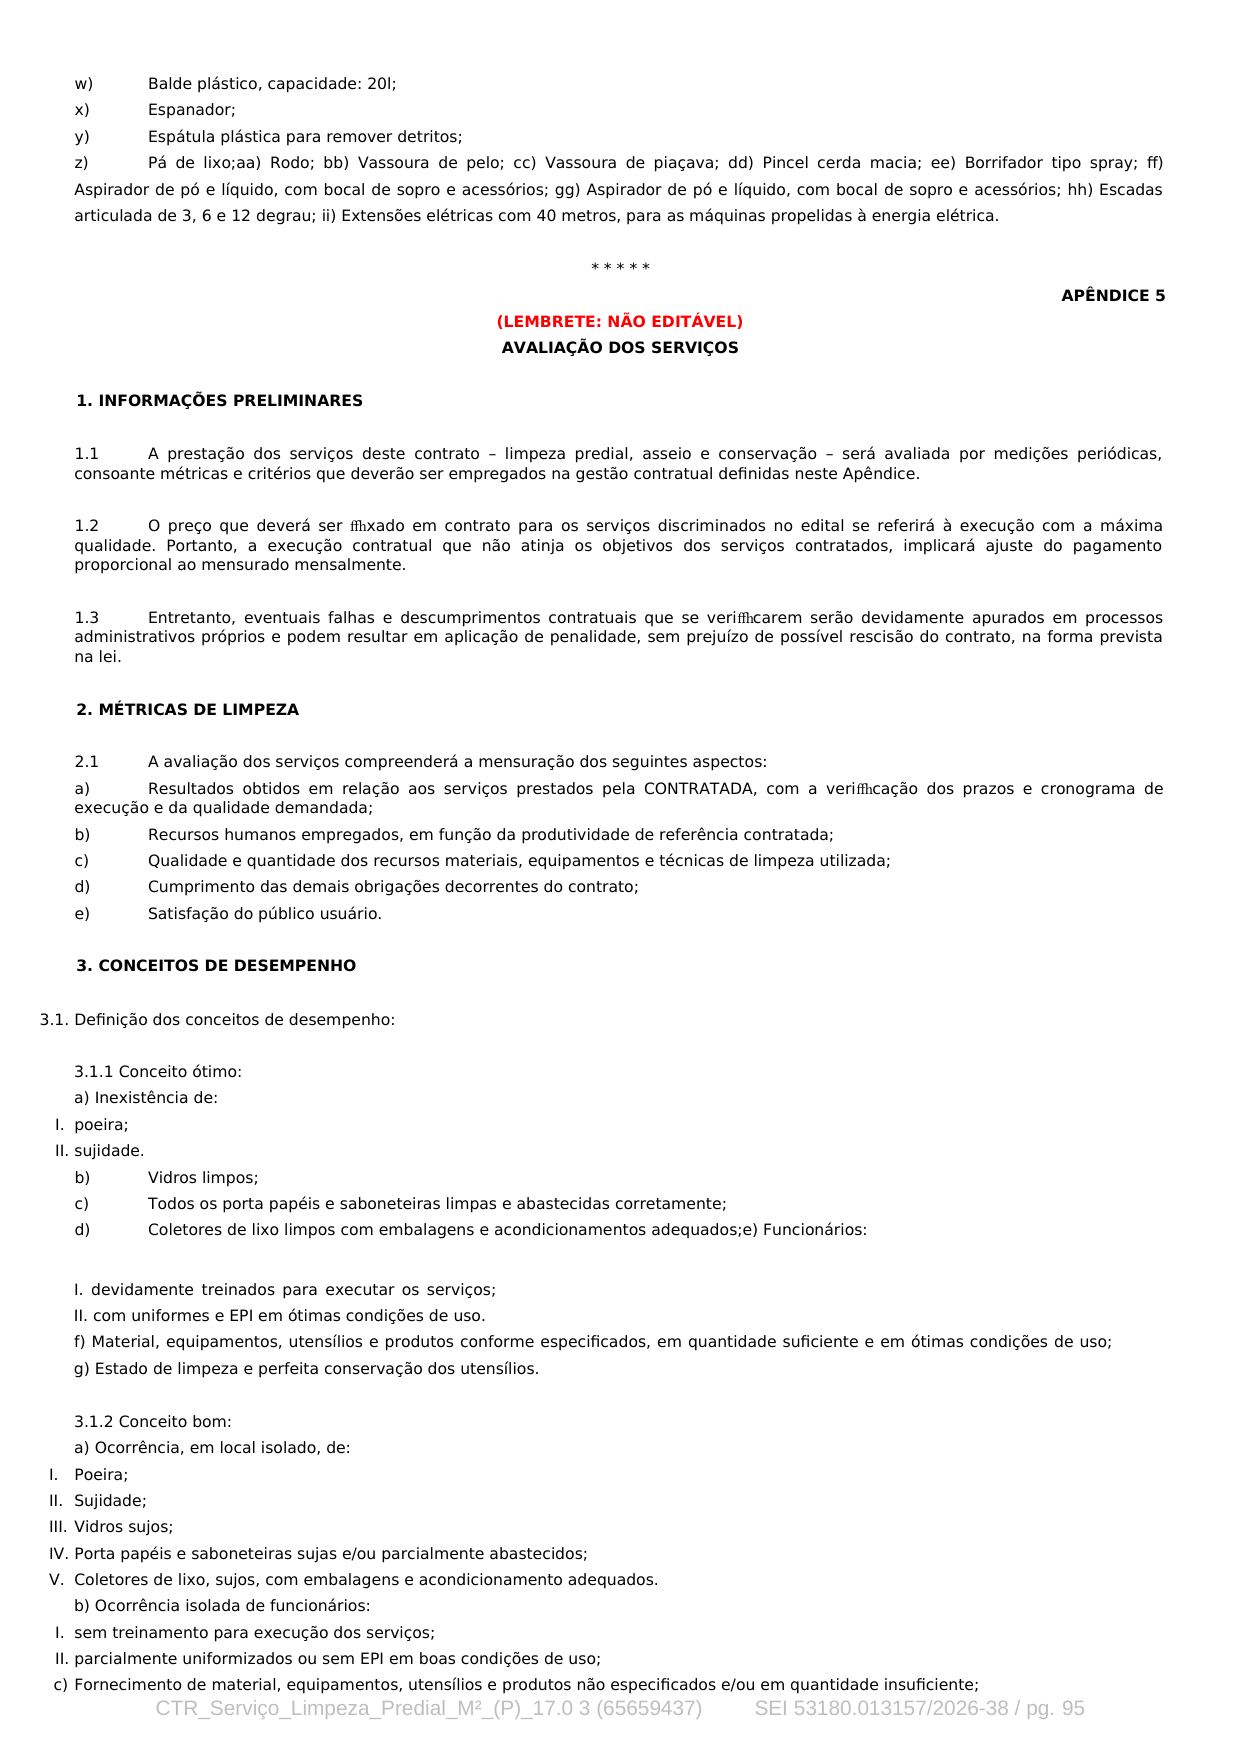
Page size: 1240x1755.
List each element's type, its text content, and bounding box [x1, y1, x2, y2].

list A avaliação dos serviços compreenderá a mensuração dos seguintes aspectos: [74, 753, 1165, 772]
list Entretanto, eventuais falhas e descumprimentos contratuais que se vericarem serão devidamente apurados em processos administrativos próprios e podem resultar em aplicação de penalidade, sem prejuízo de possível rescisão do contrato, na forma prevista na lei. [74, 609, 1165, 666]
list O preço que deverá ser xado em contrato para os serviços discriminados no edital se referirá à execução com a máxima qualidade. Portanto, a execução contratual que não atinja os objetivos dos serviços contratados, implicará ajuste do pagamento proporcional ao mensurado mensalmente. [74, 517, 1165, 574]
list Pá de lixo;aa) Rodo; bb) Vassoura de pelo; cc) Vassoura de piaçava; dd) Pincel cerda macia; ee) Borrifador tipo spray; ff) Aspirador de pó e líquido, com bocal de sopro e acessórios; gg) Aspirador de pó e líquido, com bocal de sopro e acessórios; hh) Escadas articulada de 3, 6 e 12 degrau; ii) Extensões elétricas com 40 metros, para as máquinas propelidas à energia elétrica. [74, 154, 1165, 225]
list Espanador; [74, 101, 1165, 119]
text (LEMBRETE: NÃO EDITÁVEL) AVALIAÇÃO DOS SERVIÇOS [446, 313, 794, 357]
list Poeira; [49, 1466, 1165, 1484]
list Vidros sujos; [49, 1518, 1165, 1536]
list INFORMAÇÕES PRELIMINARES [76, 392, 1188, 410]
text APÊNDICE 5 [74, 286, 1166, 305]
list Recursos humanos empregados, em função da produtividade de referência contratada; [74, 826, 1165, 844]
text b) Ocorrência isolada de funcionários: [74, 1597, 1165, 1616]
list Coletores de lixo limpos com embalagens e acondicionamentos adequados;e) Funcionários: [74, 1221, 1165, 1239]
list Qualidade e quantidade dos recursos materiais, equipamentos e técnicas de limpeza utilizada; [74, 852, 1165, 870]
list sujidade. [55, 1142, 1165, 1160]
list parcialmente uniformizados ou sem EPI em boas condições de uso; [55, 1650, 1165, 1668]
list Fornecimento de material, equipamentos, utensílios e produtos não especificados e/ou em quantidade insuficiente; [53, 1676, 1165, 1694]
list MÉTRICAS DE LIMPEZA [76, 700, 1188, 719]
list Definição dos conceitos de desempenho: [39, 1010, 1165, 1029]
list poeira; [55, 1116, 1165, 1134]
list Sujidade; [49, 1492, 1165, 1510]
list sem treinamento para execução dos serviços; [55, 1624, 1165, 1642]
text 3.1.1 Conceito ótimo: [74, 1063, 1165, 1081]
list Vidros limpos; [74, 1168, 1165, 1187]
list Satisfação do público usuário. [74, 905, 1165, 923]
text a) Inexistência de: [74, 1089, 1165, 1108]
list Coletores de lixo, sujos, com embalagens e acondicionamento adequados. [49, 1571, 1165, 1589]
text 3.1.2 Conceito bom: [74, 1413, 1165, 1431]
list Balde plástico, capacidade: 20l; [74, 75, 1165, 93]
list A prestação dos serviços deste contrato – limpeza predial, asseio e conservação – será avaliada por medições periódicas, consoante métricas e critérios que deverão ser empregados na gestão contratual definidas neste Apêndice. [74, 445, 1165, 483]
text f) Material, equipamentos, utensílios e produtos conforme especificados, em quantidade suficiente e em ótimas condições de uso; g) Estado de limpeza e perfeita conservação dos utensílios. [74, 1333, 1113, 1378]
text * * * * * [74, 260, 1167, 278]
text a) Ocorrência, em local isolado, de: [74, 1439, 1165, 1457]
list Todos os porta papéis e saboneteiras limpas e abastecidas corretamente; [74, 1195, 1165, 1213]
text I. devidamente treinados para executar os serviços; II. com uniformes e EPI em ótimas condições de uso. [74, 1281, 497, 1325]
list Porta papéis e saboneteiras sujas e/ou parcialmente abastecidos; [49, 1544, 1165, 1563]
list Cumprimento das demais obrigações decorrentes do contrato; [74, 878, 1165, 897]
list Resultados obtidos em relação aos serviços prestados pela CONTRATADA, com a vericação dos prazos e cronograma de execução e da qualidade demandada; [74, 780, 1165, 817]
list CONCEITOS DE DESEMPENHO [76, 957, 1188, 976]
list Espátula plástica para remover detritos; [74, 128, 1165, 146]
